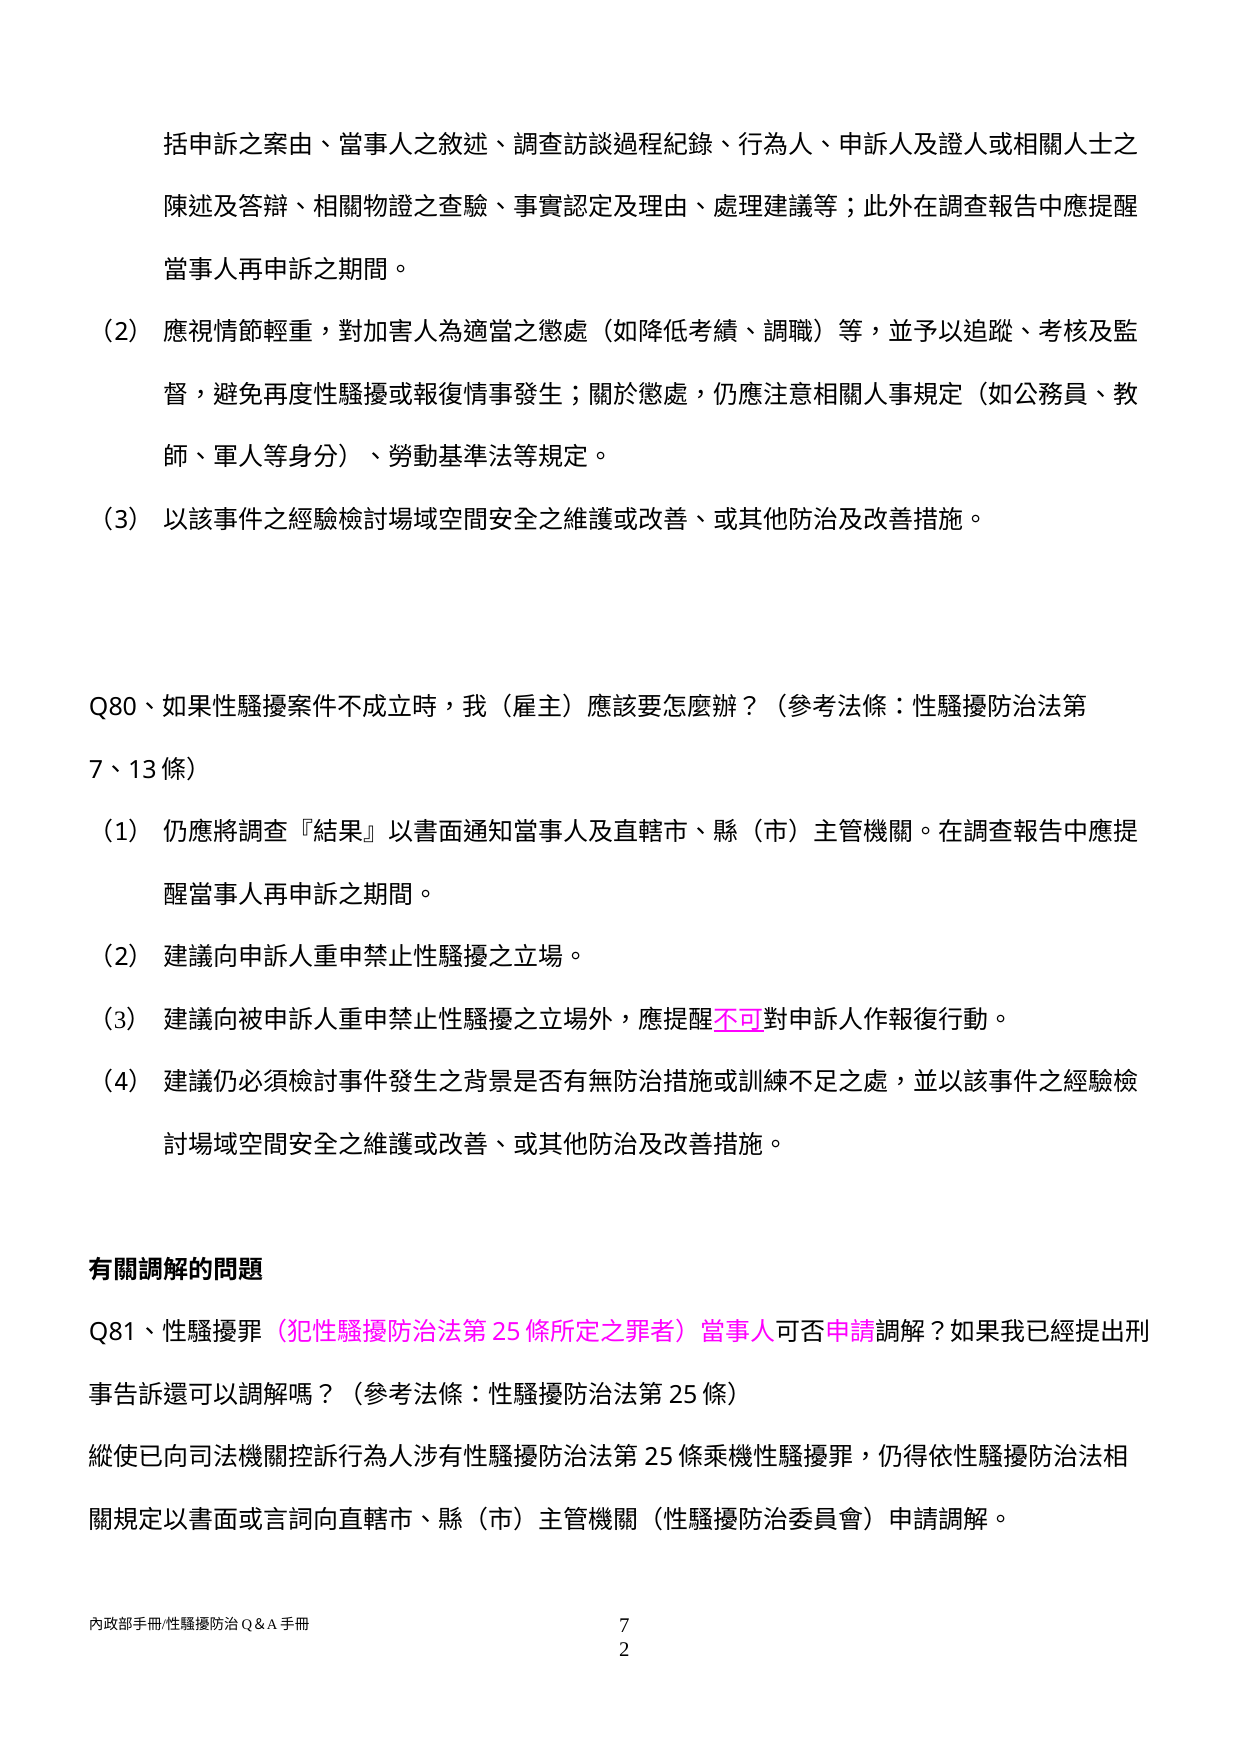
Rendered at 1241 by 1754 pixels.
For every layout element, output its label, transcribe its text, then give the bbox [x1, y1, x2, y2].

list 仍應將調查『結果』以書面通知當事人及直轄市、縣（市）主管機關。在調查報告中應提醒當事人再申訴之期間。 [89, 788, 1152, 913]
text Q81、性騷擾罪（犯性騷擾防治法第25條所定之罪者）當事人可否申請調解？如果我已經提出刑事告訴還可以調解嗎？（參考法條：性騷擾防治法第25條） [89, 1288, 1152, 1413]
list 括申訴之案由、當事人之敘述、調查訪談過程紀錄、行為人、申訴人及證人或相關人士之陳述及答辯、相關物證之查驗、事實認定及理由、處理建議等；此外在調查報告中應提醒當事人再申訴之期間。 [89, 101, 1152, 288]
list 建議向被申訴人重申禁止性騷擾之立場外，應提醒不可對申訴人作報復行動。 [89, 976, 1152, 1038]
text 有關調解的問題 [89, 1226, 1152, 1288]
text Q80、如果性騷擾案件不成立時，我（雇主）應該要怎麼辦？（參考法條：性騷擾防治法第7、13條） [89, 663, 1152, 788]
text 縱使已向司法機關控訴行為人涉有性騷擾防治法第25條乘機性騷擾罪，仍得依性騷擾防治法相關規定以書面或言詞向直轄市、縣（市）主管機關（性騷擾防治委員會）申請調解。 [89, 1413, 1152, 1538]
list 建議向申訴人重申禁止性騷擾之立場。 [89, 913, 1152, 976]
list 建議仍必須檢討事件發生之背景是否有無防治措施或訓練不足之處，並以該事件之經驗檢討場域空間安全之維護或改善、或其他防治及改善措施。 [89, 1038, 1152, 1163]
list 應視情節輕重，對加害人為適當之懲處（如降低考績、調職）等，並予以追蹤、考核及監督，避免再度性騷擾或報復情事發生；關於懲處，仍應注意相關人事規定（如公務員、教師、軍人等身分）、勞動基準法等規定。 [89, 288, 1152, 476]
list 以該事件之經驗檢討場域空間安全之維護或改善、或其他防治及改善措施。 [89, 476, 1152, 538]
